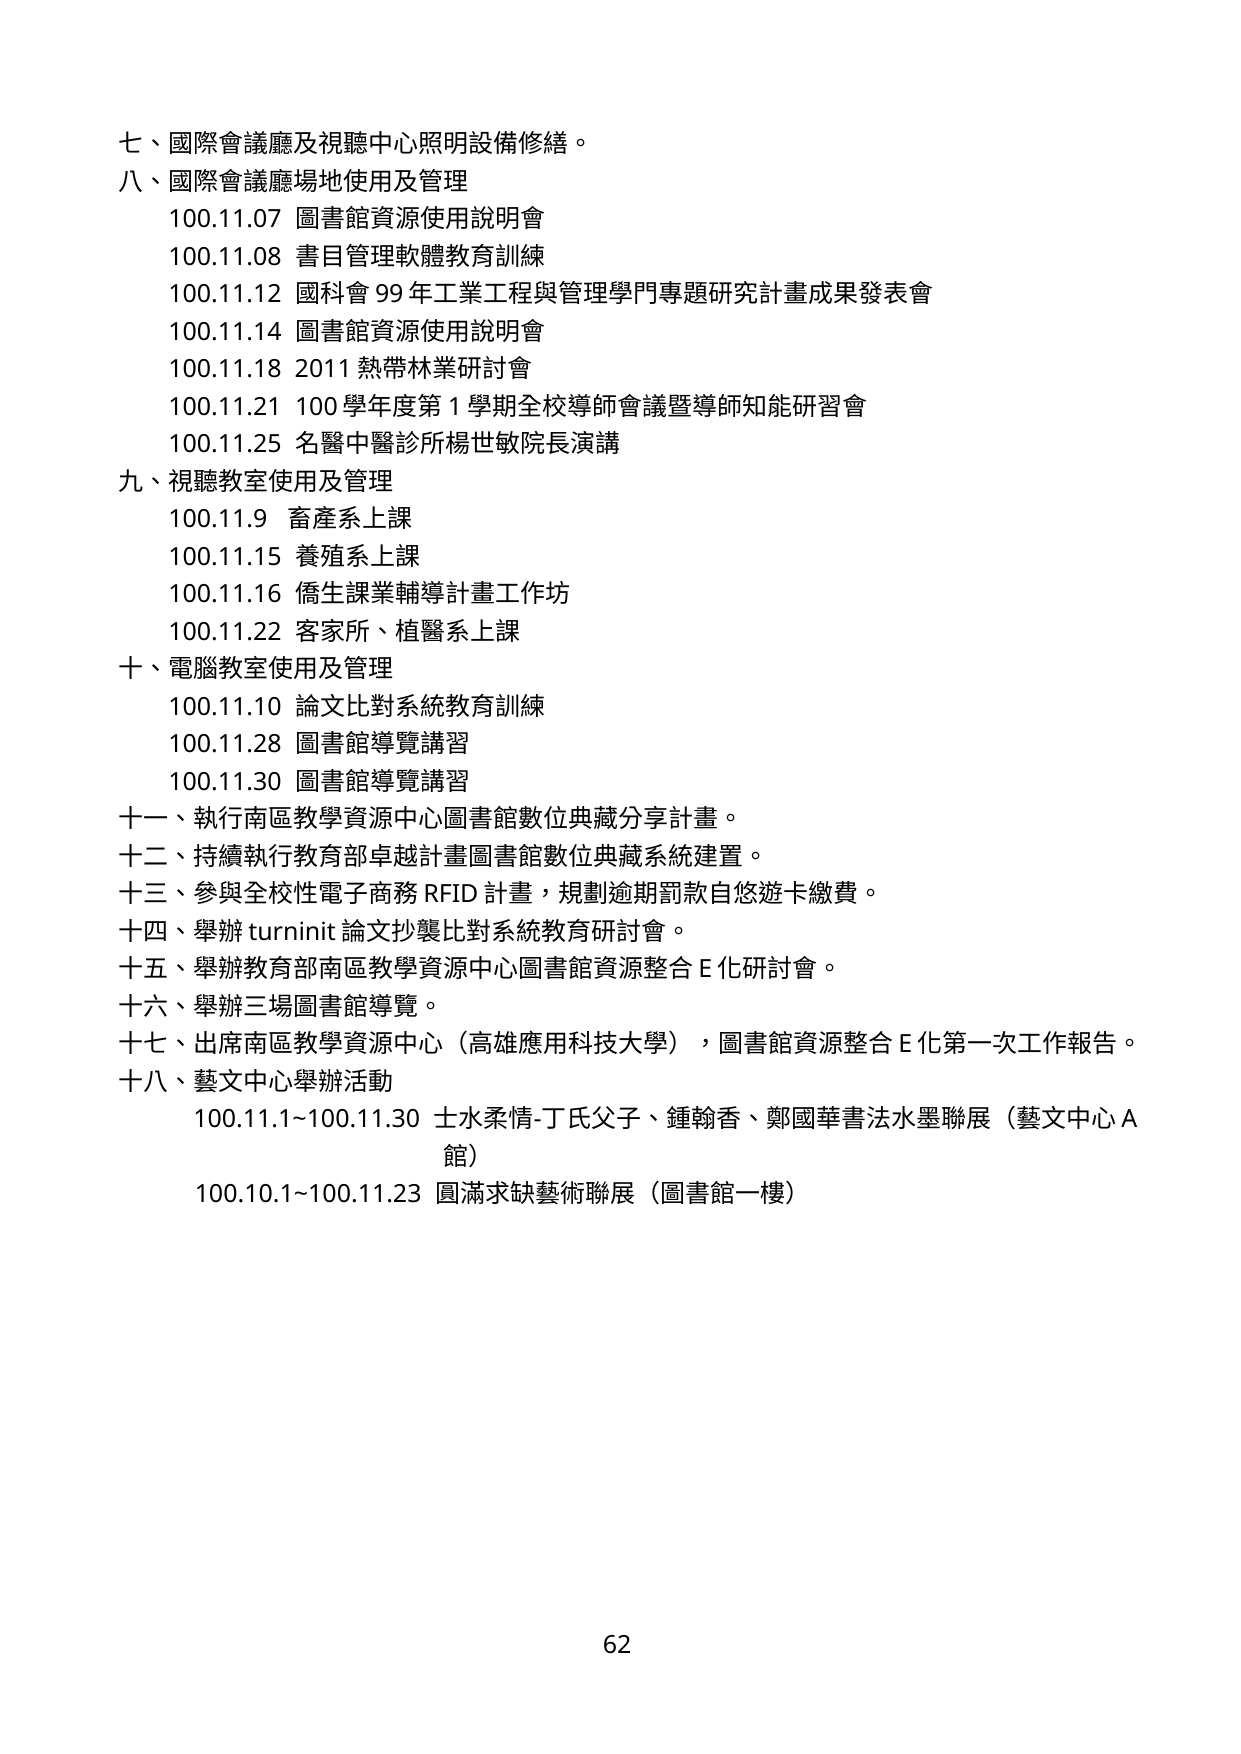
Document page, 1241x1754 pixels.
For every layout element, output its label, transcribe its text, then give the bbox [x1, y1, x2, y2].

text 100.11.08 書目管理軟體教育訓練 [118, 235, 1122, 273]
text 100.11.16 僑生課業輔導計畫工作坊 [118, 573, 1122, 610]
text 九、視聽教室使用及管理 [118, 460, 1157, 498]
text 十四、舉辦turninit論文抄襲比對系統教育研討會。 [118, 910, 1157, 948]
text 十六、舉辦三場圖書館導覽。 [118, 985, 1157, 1023]
text 100.10.1~100.11.23 圓滿求缺藝術聯展（圖書館一樓） [132, 1173, 1157, 1210]
text 100.11.1~100.11.30 士水柔情-丁氏父子、鍾翰香、鄭國華書法水墨聯展（藝文中心A館） [193, 1098, 1157, 1173]
text 十七、出席南區教學資源中心（高雄應用科技大學），圖書館資源整合E化第一次工作報告。 [118, 1023, 1157, 1060]
text 100.11.9 畜產系上課 [118, 498, 1122, 535]
text 100.11.07 圖書館資源使用說明會 [118, 198, 1122, 235]
text 十三、參與全校性電子商務RFID計晝，規劃逾期罰款自悠遊卡繳費。 [118, 873, 1157, 910]
text 十二、持續執行教育部卓越計畫圖書館數位典藏系統建置。 [118, 835, 1157, 873]
text 七、國際會議廳及視聽中心照明設備修繕。 [118, 123, 1157, 160]
text 十、電腦教室使用及管理 [118, 648, 1157, 685]
text 100.11.15 養殖系上課 [118, 535, 1122, 573]
text 100.11.12 國科會99年工業工程與管理學門專題研究計畫成果發表會 [118, 273, 1122, 310]
text 十八、藝文中心舉辦活動 [118, 1060, 1157, 1098]
text 100.11.14 圖書館資源使用說明會 [118, 310, 1122, 348]
text 100.11.30 圖書館導覽講習 [118, 760, 1122, 798]
text 十五、舉辦教育部南區教學資源中心圖書館資源整合E化研討會。 [118, 948, 1157, 985]
text 100.11.21 100學年度第1學期全校導師會議暨導師知能研習會 [118, 385, 1122, 423]
text 100.11.22 客家所、植醫系上課 [118, 610, 1122, 648]
text 十一、執行南區教學資源中心圖書館數位典藏分享計畫。 [118, 798, 1157, 835]
text 100.11.28 圖書館導覽講習 [118, 723, 1122, 760]
text 100.11.10 論文比對系統教育訓練 [118, 685, 1122, 723]
text 100.11.25 名醫中醫診所楊世敏院長演講 [118, 423, 1122, 460]
text 100.11.18 2011熱帶林業研討會 [118, 348, 1122, 385]
text 八、國際會議廳場地使用及管理 [118, 160, 1157, 198]
